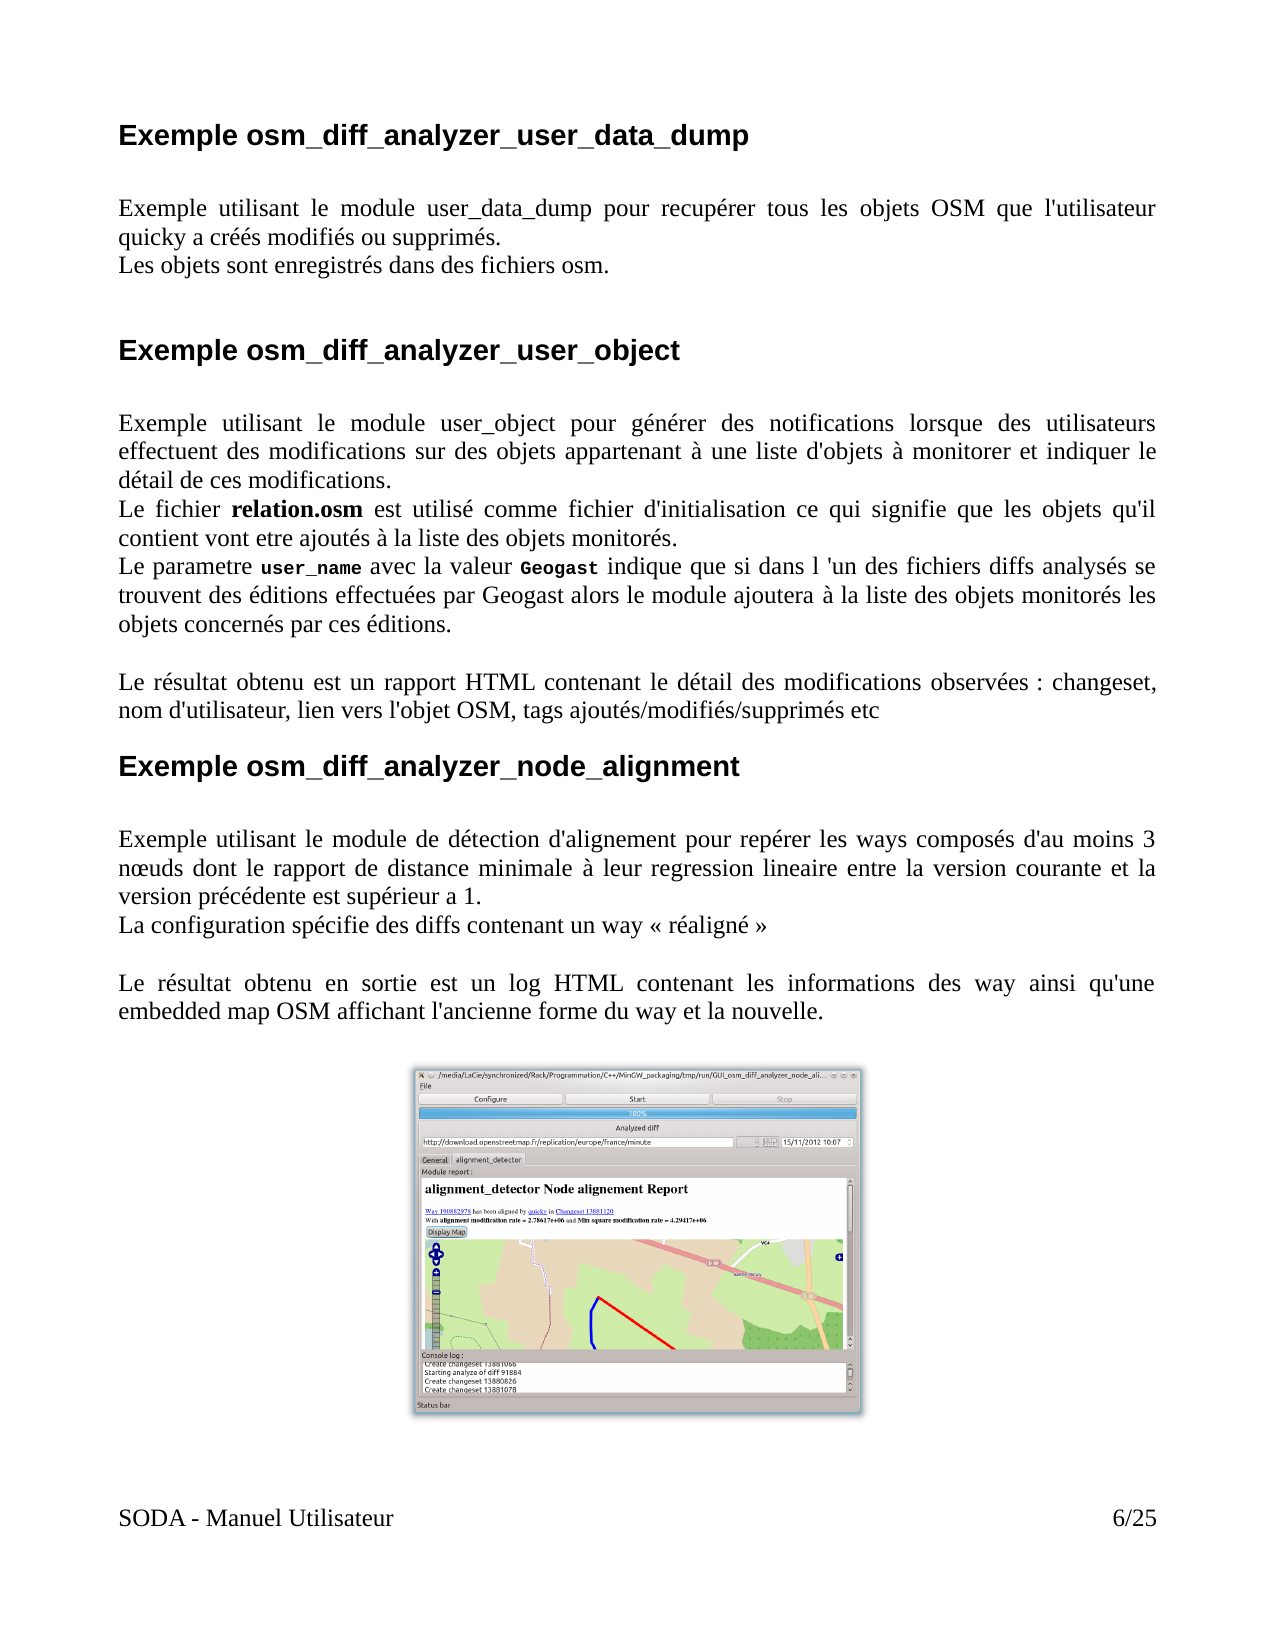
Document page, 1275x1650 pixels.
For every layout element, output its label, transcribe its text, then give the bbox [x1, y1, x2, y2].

subtitle Exemple osm_diff_analyzer_user_data_dump [118, 118, 1157, 152]
subtitle Exemple osm_diff_analyzer_node_alignment [118, 749, 1157, 783]
text La configuration spécifie des diffs contenant un way « réaligné » [118, 910, 1157, 939]
text Exemple utilisant le module de détection d'alignement pour repérer les ways composés d'au moins 3 nœuds dont le rapport de distance minimale à leur regression lineaire entre la version courante et la version précédente est supérieur a 1. [118, 824, 1157, 910]
subtitle Exemple osm_diff_analyzer_user_object [118, 333, 1157, 366]
text Les objets sont enregistrés dans des fichiers osm. [118, 250, 1157, 279]
picture [398, 1053, 877, 1429]
text Exemple utilisant le module user_object pour générer des notifications lorsque des utilisateurs effectuent des modifications sur des objets appartenant à une liste d'objets à monitorer et indiquer le détail de ces modifications. [118, 408, 1157, 494]
text Le résultat obtenu est un rapport HTML contenant le détail des modifications observées : changeset, nom d'utilisateur, lien vers l'objet OSM, tags ajoutés/modifiés/supprimés etc [118, 667, 1157, 724]
text Exemple utilisant le module user_data_dump pour recupérer tous les objets OSM que l'utilisateur quicky a créés modifiés ou supprimés. [118, 193, 1157, 250]
text Le résultat obtenu en sortie est un log HTML contenant les informations des way ainsi qu'une embedded map OSM affichant l'ancienne forme du way et la nouvelle. [118, 968, 1157, 1025]
text Le fichier relation.osm est utilisé comme fichier d'initialisation ce qui signifie que les objets qu'il contient vont etre ajoutés à la liste des objets monitorés. [118, 494, 1157, 551]
text Le parametre user_name avec la valeur Geogast indique que si dans l 'un des fichiers diffs analysés se trouvent des éditions effectuées par Geogast alors le module ajoutera à la liste des objets monitorés les objets concernés par ces éditions. [118, 551, 1157, 638]
